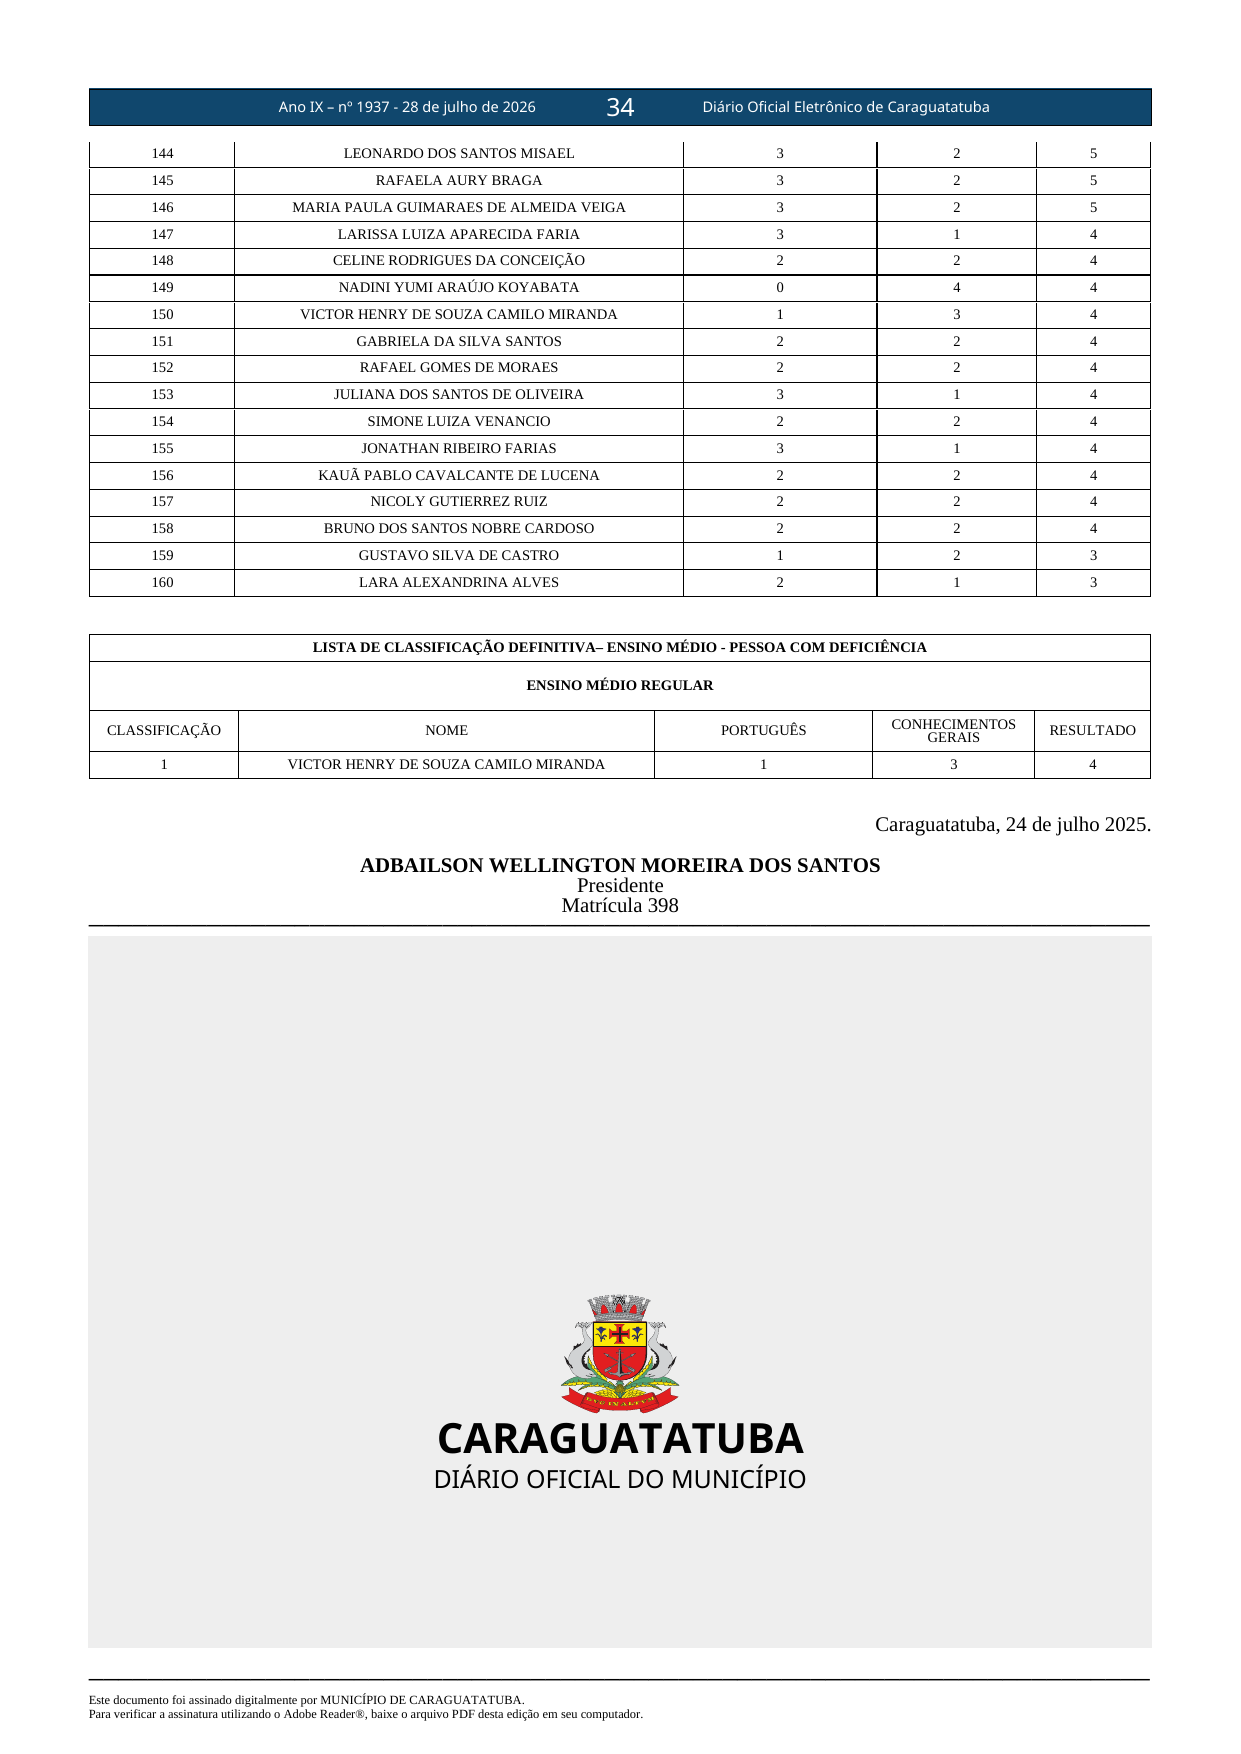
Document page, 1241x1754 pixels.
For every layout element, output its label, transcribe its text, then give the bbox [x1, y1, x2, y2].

text Caraguatatuba, 24 de julho 2025. [88, 816, 1152, 836]
table_cell 2 [878, 543, 1036, 569]
table_cell KAUÃ PABLO CAVALCANTE DE LUCENA [235, 463, 683, 489]
table_cell 4 [1037, 463, 1150, 489]
table_cell 4 [1037, 249, 1150, 274]
table_cell PORTUGUÊS [655, 711, 872, 751]
table_cell 2 [684, 517, 876, 542]
table_cell RAFAEL GOMES DE MORAES [235, 356, 683, 382]
table_cell GUSTAVO SILVA DE CASTRO [235, 543, 683, 569]
table_cell 1 [878, 570, 1036, 596]
table_cell 2 [878, 463, 1036, 489]
table_cell 151 [90, 329, 234, 355]
text ADBAILSON WELLINGTON MOREIRA DOS SANTOS [88, 857, 1152, 876]
table_cell GABRIELA DA SILVA SANTOS [235, 329, 683, 355]
table_cell 3 [1037, 570, 1150, 596]
table_cell 4 [1037, 329, 1150, 355]
table_cell 152 [90, 356, 234, 382]
table_cell 4 [1037, 222, 1150, 248]
table_cell 2 [684, 410, 876, 435]
table_cell 1 [684, 303, 876, 328]
table_cell 2 [878, 195, 1036, 221]
table_cell 4 [1037, 383, 1150, 408]
table_cell VICTOR HENRY DE SOUZA CAMILO MIRANDA [235, 303, 683, 328]
text DIÁRIO OFICIAL DO MUNICÍPIO [88, 1464, 1152, 1495]
text ──────────────────────────────────────────────────────────────────────── [88, 916, 1152, 936]
table_cell 1 [878, 222, 1036, 248]
table_cell 4 [1037, 490, 1150, 516]
table_cell 4 [1037, 410, 1150, 435]
table_cell NOME [239, 711, 654, 751]
table_cell 2 [878, 169, 1036, 194]
table_cell 2 [878, 142, 1036, 167]
table_cell 155 [90, 436, 234, 462]
table_cell JULIANA DOS SANTOS DE OLIVEIRA [235, 383, 683, 408]
table_cell 3 [684, 142, 876, 167]
table_cell 156 [90, 463, 234, 489]
table_cell 2 [878, 517, 1036, 542]
table_cell 148 [90, 249, 234, 274]
table_cell 5 [1037, 169, 1150, 194]
text CARAGUATATUBA [88, 1413, 1152, 1464]
table_cell 2 [878, 356, 1036, 382]
table_cell 144 [90, 142, 234, 167]
table_cell 147 [90, 222, 234, 248]
table_cell RAFAELA AURY BRAGA [235, 169, 683, 194]
table_cell 4 [1037, 303, 1150, 328]
table_cell MARIA PAULA GUIMARAES DE ALMEIDA VEIGA [235, 195, 683, 221]
table_cell 160 [90, 570, 234, 596]
table_cell 4 [1037, 356, 1150, 382]
table_header LISTA DE CLASSIFICAÇÃO DEFINITIVA– ENSINO MÉDIO - PESSOA COM DEFICIÊNCIA [90, 635, 1150, 661]
table_cell NICOLY GUTIERREZ RUIZ [235, 490, 683, 516]
table_cell 4 [1037, 436, 1150, 462]
table_cell SIMONE LUIZA VENANCIO [235, 410, 683, 435]
table_cell 153 [90, 383, 234, 408]
table_cell 4 [878, 276, 1036, 301]
table_cell 5 [1037, 195, 1150, 221]
table_cell 2 [684, 249, 876, 274]
table_cell 1 [684, 543, 876, 569]
table_cell 1 [878, 436, 1036, 462]
table_cell RESULTADO [1035, 711, 1150, 751]
table_cell 2 [684, 490, 876, 516]
table_cell 2 [878, 329, 1036, 355]
table_cell LEONARDO DOS SANTOS MISAEL [235, 142, 683, 167]
table_cell 154 [90, 410, 234, 435]
table_cell CLASSIFICAÇÃO [90, 711, 238, 751]
text Presidente [88, 876, 1152, 896]
table_cell 158 [90, 517, 234, 542]
table_cell 2 [878, 490, 1036, 516]
table_cell 4 [1037, 276, 1150, 301]
table_cell 2 [684, 463, 876, 489]
table_cell 3 [684, 169, 876, 194]
table_cell 2 [878, 249, 1036, 274]
table_cell 2 [878, 410, 1036, 435]
table_cell LARA ALEXANDRINA ALVES [235, 570, 683, 596]
table_cell 2 [684, 570, 876, 596]
table_cell 150 [90, 303, 234, 328]
table_cell NADINI YUMI ARAÚJO KOYABATA [235, 276, 683, 301]
table_cell JONATHAN RIBEIRO FARIAS [235, 436, 683, 462]
table_cell 149 [90, 276, 234, 301]
table_cell 3 [873, 752, 1034, 778]
table_cell LARISSA LUIZA APARECIDA FARIA [235, 222, 683, 248]
table_cell 3 [684, 383, 876, 408]
table_cell 3 [1037, 543, 1150, 569]
table_cell 3 [684, 195, 876, 221]
table_cell CELINE RODRIGUES DA CONCEIÇÃO [235, 249, 683, 274]
table_cell 5 [1037, 142, 1150, 167]
table_cell 146 [90, 195, 234, 221]
table_cell 145 [90, 169, 234, 194]
table_cell 2 [684, 356, 876, 382]
table_cell 2 [684, 329, 876, 355]
table_cell 3 [878, 303, 1036, 328]
table_cell 3 [684, 222, 876, 248]
table_cell BRUNO DOS SANTOS NOBRE CARDOSO [235, 517, 683, 542]
table_cell 4 [1037, 517, 1150, 542]
table_cell 1 [878, 383, 1036, 408]
table_cell 3 [684, 436, 876, 462]
table_cell 4 [1035, 752, 1150, 778]
table_cell 0 [684, 276, 876, 301]
table_cell 157 [90, 490, 234, 516]
table_cell 159 [90, 543, 234, 569]
table_cell ENSINO MÉDIO REGULAR [90, 662, 1150, 710]
table_cell 1 [655, 752, 872, 778]
table_cell 1 [90, 752, 238, 778]
text Matrícula 398 [88, 896, 1152, 916]
table_cell CONHECIMENTOS GERAIS [873, 711, 1034, 751]
table_cell VICTOR HENRY DE SOUZA CAMILO MIRANDA [239, 752, 654, 778]
